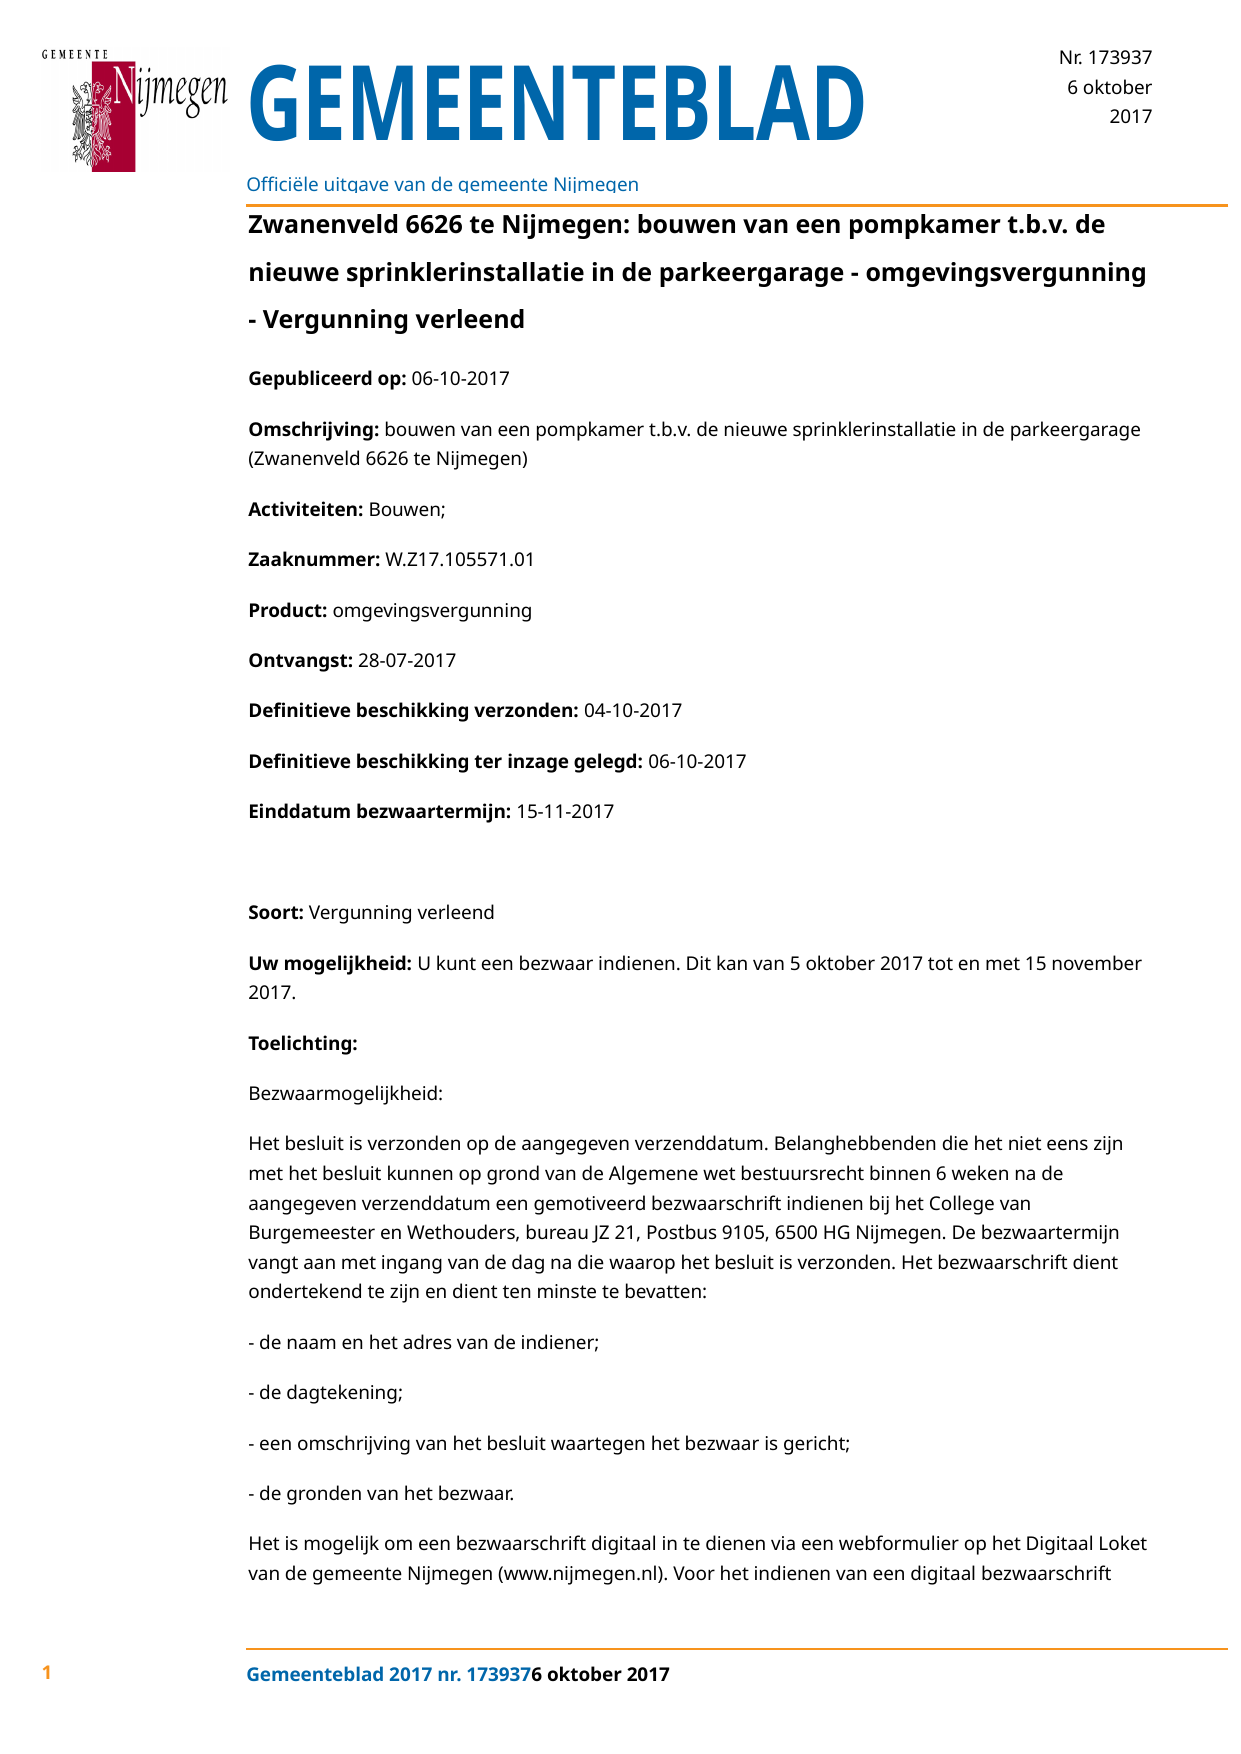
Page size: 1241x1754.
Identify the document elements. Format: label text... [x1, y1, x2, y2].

text Gepubliceerd op: 06-10-2017 [248, 366, 1152, 391]
text Activiteiten: Bouwen; [248, 496, 1152, 522]
picture [41, 47, 231, 172]
text Zaaknummer: W.Z17.105571.01 [248, 546, 1152, 572]
text Omschrijving: bouwen van een pompkamer t.b.v. de nieuwe sprinklerinstallatie in de parkeergarage (Zwanenveld 6626 te Nijmegen) [248, 416, 1152, 471]
text Soort: Vergunning verleend [248, 899, 1152, 925]
text Einddatum bezwaartermijn: 15-11-2017 [248, 798, 1152, 824]
text Bezwaarmogelijkheid: [248, 1080, 1152, 1106]
text Ontvangst: 28-07-2017 [248, 647, 1152, 673]
text Zwanenveld 6626 te Nijmegen: bouwen van een pompkamer t.b.v. de nieuwe sprinklerinstallatie in de parkeergarage - omgevingsvergunning - Vergunning verleend [248, 207, 1152, 336]
text Het is mogelijk om een bezwaarschrift digitaal in te dienen via een webformulier op het Digitaal Loket van de gemeente Nijmegen (www.nijmegen.nl). Voor het indienen van een digitaal bezwaarschrift [248, 1531, 1152, 1586]
text - een omschrijving van het besluit waartegen het bezwaar is gericht; [248, 1430, 1152, 1455]
text Product: omgevingsvergunning [248, 597, 1152, 622]
text - de dagtekening; [248, 1379, 1152, 1405]
text Definitieve beschikking ter inzage gelegd: 06-10-2017 [248, 748, 1152, 774]
text - de naam en het adres van de indiener; [248, 1329, 1152, 1354]
text Uw mogelijkheid: U kunt een bezwaar indienen. Dit kan van 5 oktober 2017 tot en met 15 november 2017. [248, 950, 1152, 1005]
text - de gronden van het bezwaar. [248, 1480, 1152, 1506]
text Definitieve beschikking verzonden: 04-10-2017 [248, 698, 1152, 723]
text Het besluit is verzonden op de aangegeven verzenddatum. Belanghebbenden die het niet eens zijn met het besluit kunnen op grond van de Algemene wet bestuursrecht binnen 6 weken na de aangegeven verzenddatum een gemotiveerd bezwaarschrift indienen bij het College van Burgemeester en Wethouders, bureau JZ 21, Postbus 9105, 6500 HG Nijmegen. De bezwaartermijn vangt aan met ingang van de dag na die waarop het besluit is verzonden. Het bezwaarschrift dient ondertekend te zijn en dient ten minste te bevatten: [248, 1131, 1152, 1304]
text Toelichting: [248, 1030, 1152, 1055]
